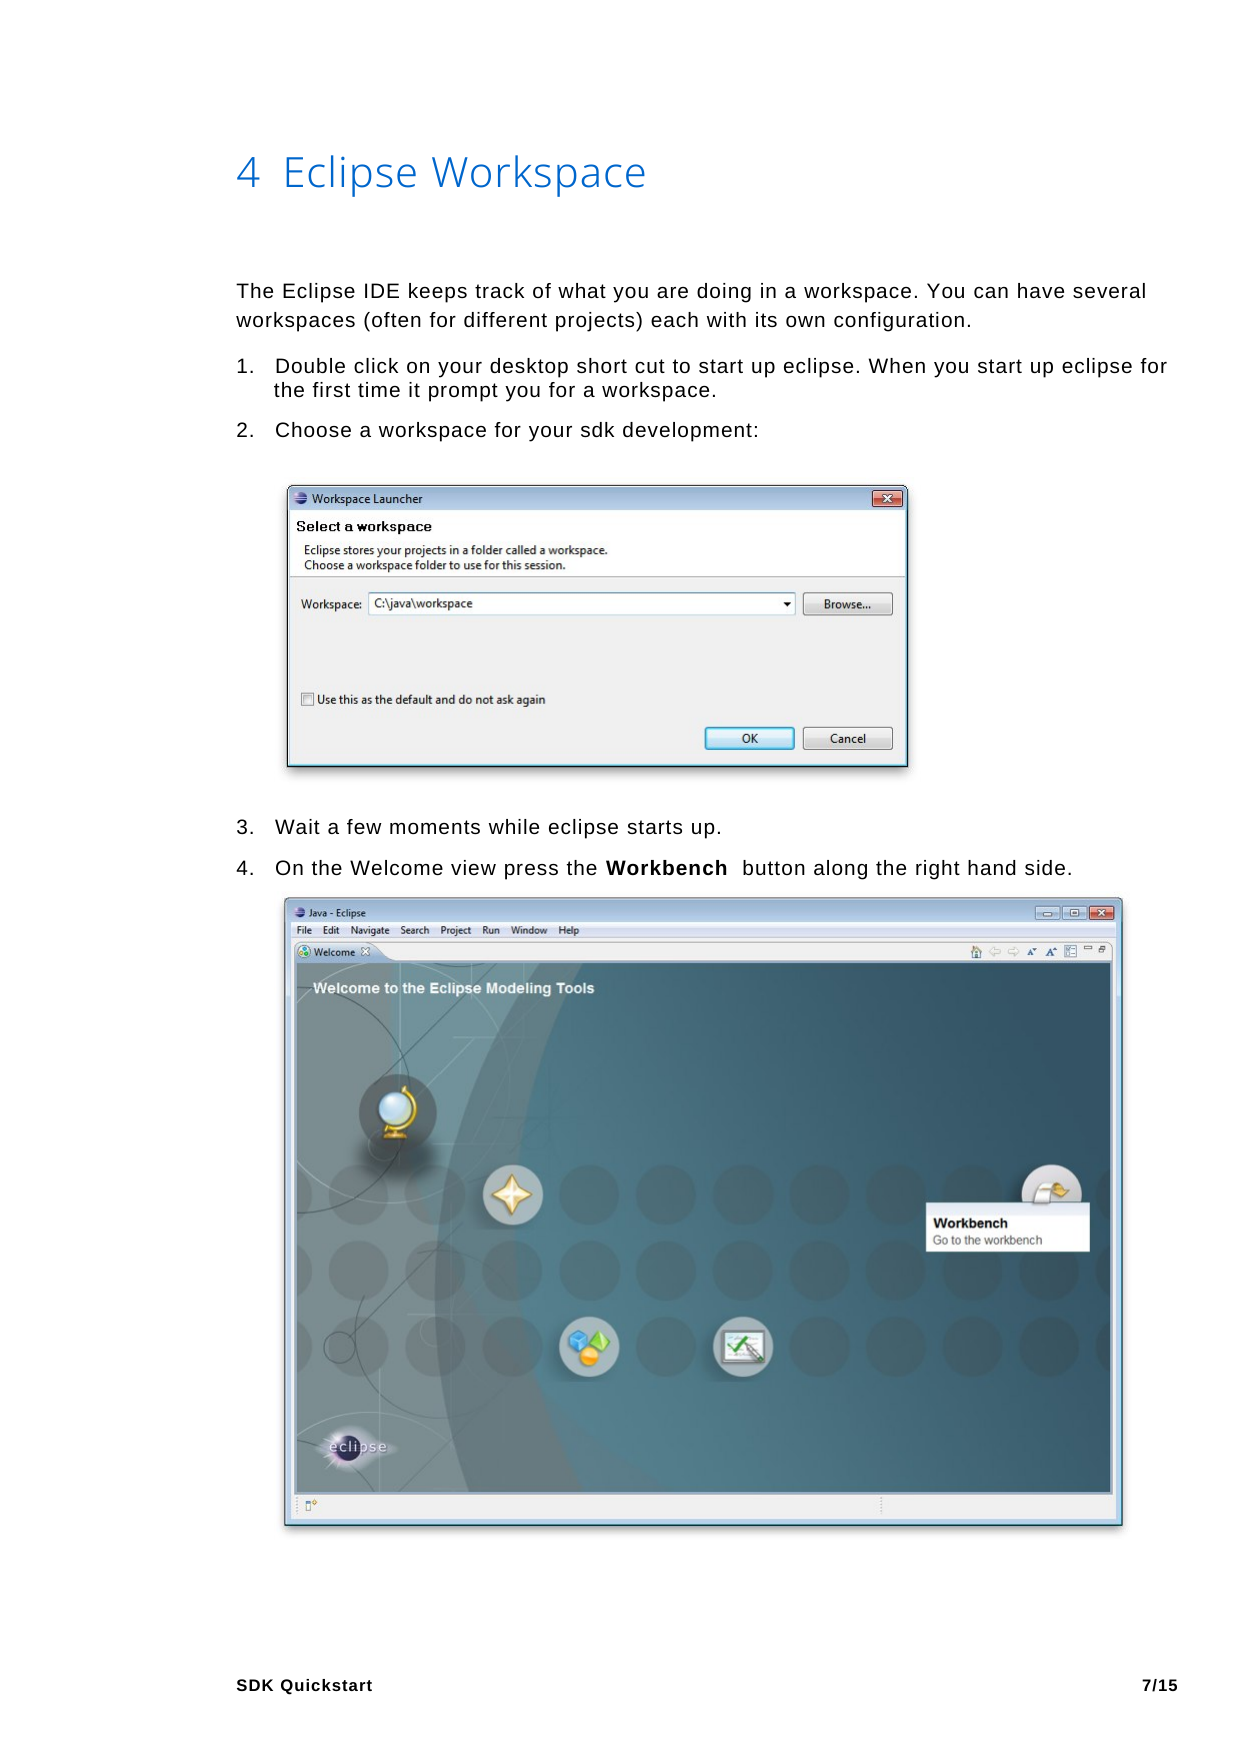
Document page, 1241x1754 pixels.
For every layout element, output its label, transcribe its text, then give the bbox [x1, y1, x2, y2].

subtitle Eclipse Workspace [236, 143, 1181, 200]
picture [273, 477, 922, 787]
text The Eclipse IDE keeps track of what you are doing in a workspace. You can have several workspaces (often for different projects) each with its own configuration. [236, 279, 1181, 332]
picture [273, 891, 1134, 1542]
list On the Welcome view press the Workbench button along the right hand side. [236, 856, 1181, 1553]
list Wait a few moments while eclipse starts up. [236, 815, 1181, 839]
list Double click on your desktop short cut to start up eclipse. When you start up eclipse for the first time it prompt you for a workspace. [236, 354, 1181, 402]
list Choose a workspace for your sdk development: [236, 418, 1181, 798]
